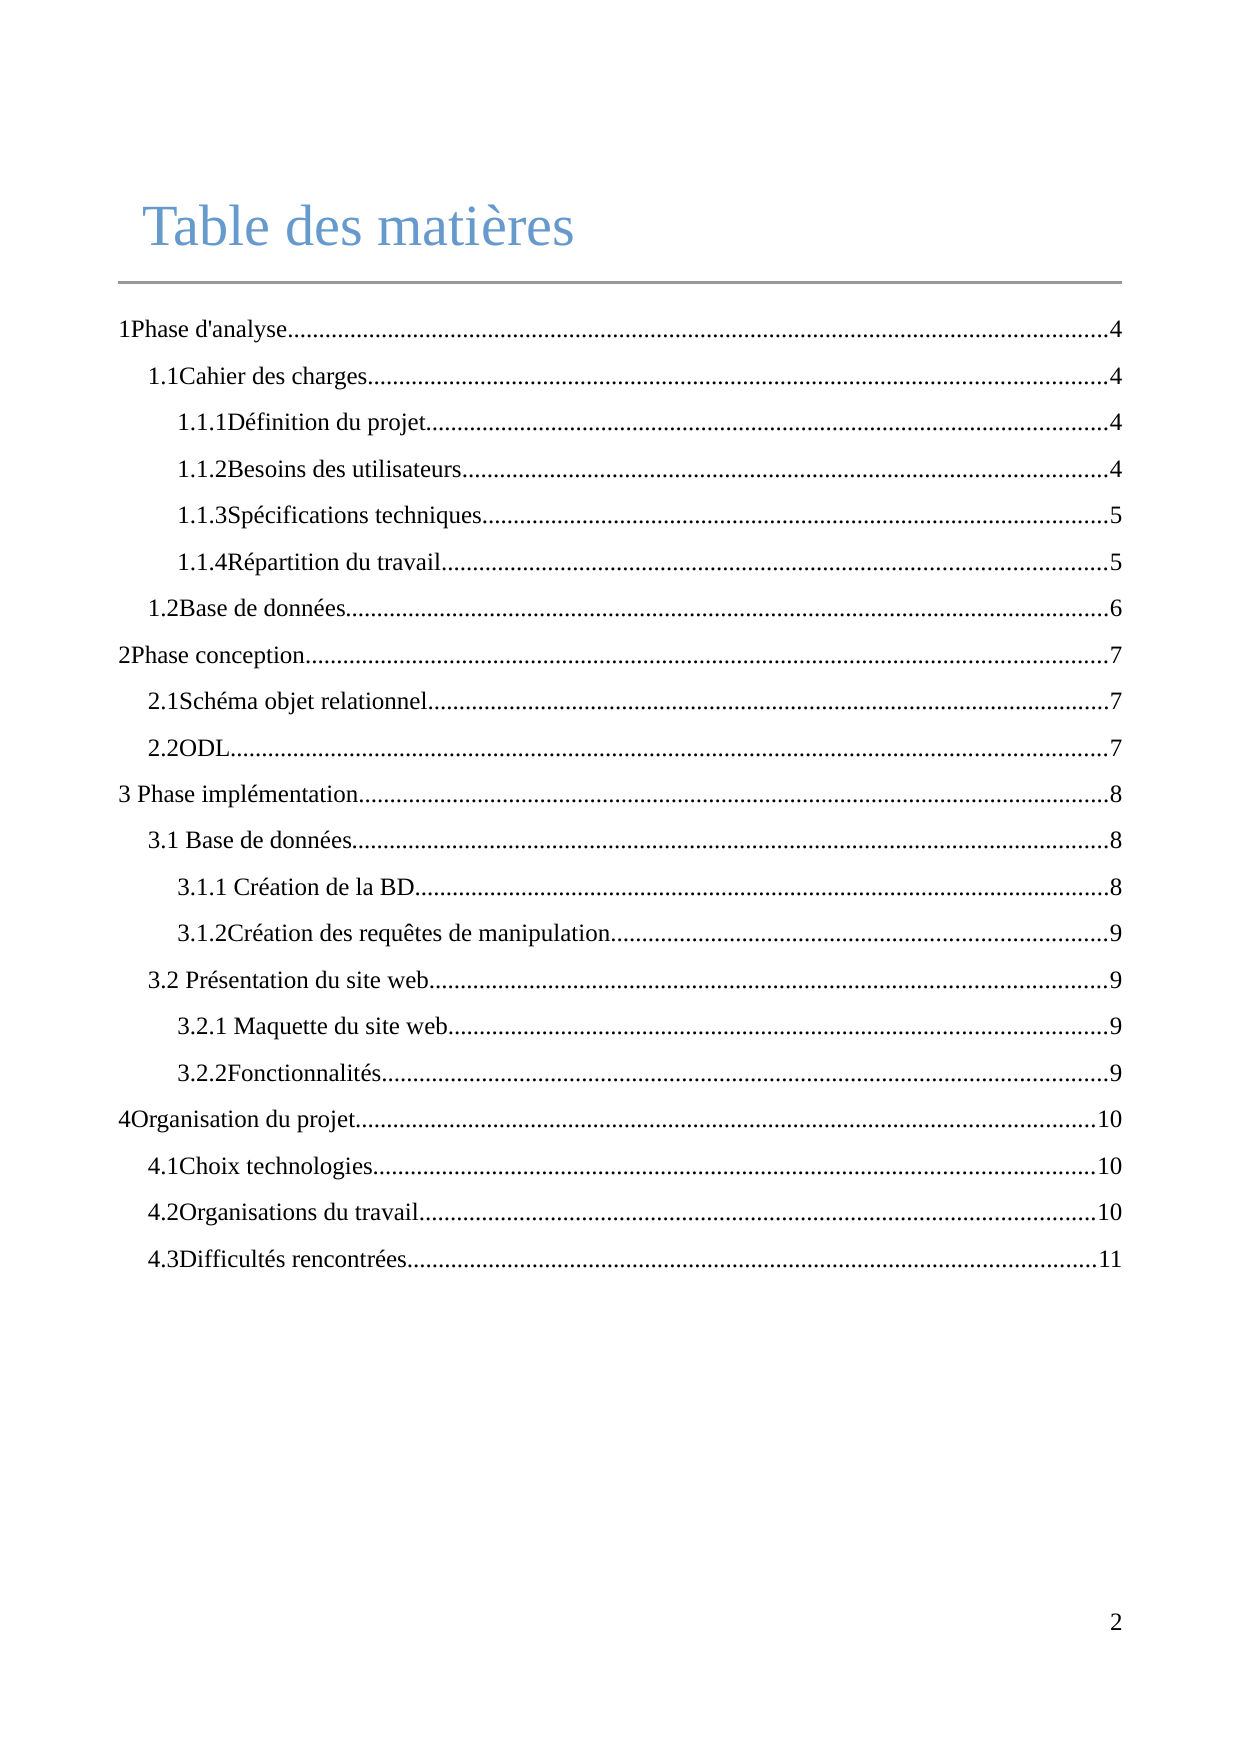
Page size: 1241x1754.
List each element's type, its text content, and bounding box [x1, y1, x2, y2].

text 3.2.1 Maquette du site web 9 [177, 1011, 1122, 1040]
text 3.2.2Fonctionnalités 9 [177, 1058, 1122, 1087]
text 3.1 Base de données 8 [148, 826, 1122, 854]
text 3.2 Présentation du site web 9 [148, 965, 1122, 994]
subtitle Table des matières [118, 167, 1122, 281]
text 4.3Difficultés rencontrées 11 [148, 1244, 1122, 1272]
text 3.1.2Création des requêtes de manipulation 9 [177, 918, 1122, 947]
text 1.1.3Spécifications techniques 5 [177, 500, 1122, 529]
text 1.1.4Répartition du travail 5 [177, 547, 1122, 576]
text 1.1.1Définition du projet 4 [177, 407, 1122, 436]
text 2.2ODL 7 [148, 733, 1122, 761]
text 4.2Organisations du travail 10 [148, 1197, 1122, 1226]
text 4.1Choix technologies 10 [148, 1151, 1122, 1179]
text 1.1Cahier des charges 4 [148, 361, 1122, 390]
text 3.1.1 Création de la BD 8 [177, 872, 1122, 901]
text 1.1.2Besoins des utilisateurs 4 [177, 454, 1122, 483]
text 1Phase d'analyse 4 [118, 314, 1122, 343]
text 4Organisation du projet 10 [118, 1104, 1122, 1133]
text 1.2Base de données 6 [148, 593, 1122, 622]
text 2.1Schéma objet relationnel 7 [148, 686, 1122, 715]
text 2Phase conception 7 [118, 640, 1122, 668]
text 3 Phase implémentation 8 [118, 779, 1122, 808]
